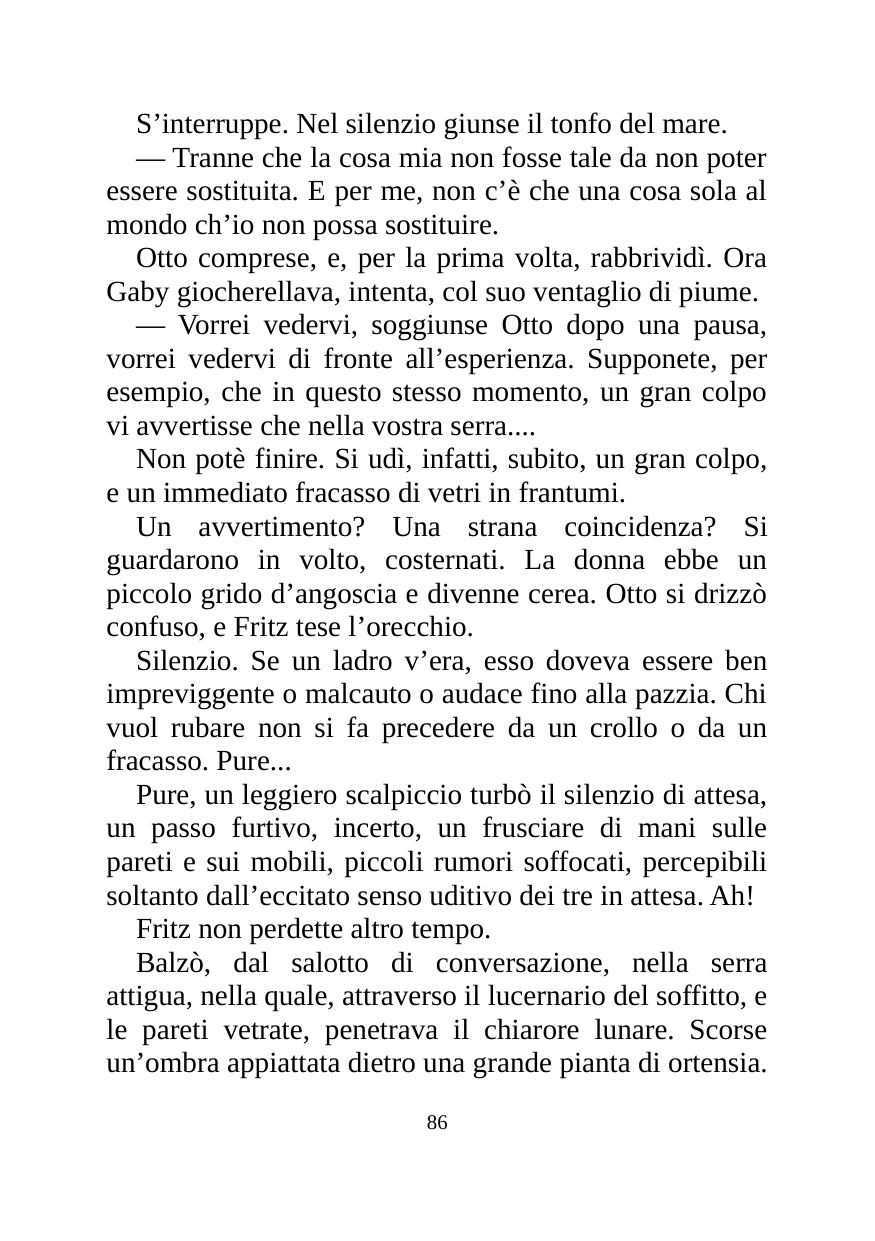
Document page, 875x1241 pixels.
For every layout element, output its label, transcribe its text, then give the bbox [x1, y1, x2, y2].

text Un avvertimento? Una strana coincidenza? Si guardarono in volto, costernati. La donna ebbe un piccolo grido d’angoscia e divenne cerea. Otto si drizzò confuso, e Fritz tese l’orecchio. [106, 509, 768, 643]
text Balzò, dal salotto di conversazione, nella serra attigua, nella quale, attraverso il lucernario del soffitto, e le pareti vetrate, penetrava il chiarore lunare. Scorse un’ombra appiattata dietro una grande pianta di ortensia. [106, 945, 768, 1079]
text — Tranne che la cosa mia non fosse tale da non poter essere sostituita. E per me, non c’è che una cosa sola al mondo ch’io non possa sostituire. [106, 140, 768, 240]
text Pure, un leggiero scalpiccio turbò il silenzio di attesa, un passo furtivo, incerto, un frusciare di mani sulle pareti e sui mobili, piccoli rumori soffocati, percepibili soltanto dall’eccitato senso uditivo dei tre in attesa. Ah! [106, 777, 768, 911]
text Fritz non perdette altro tempo. [106, 911, 768, 945]
text S’interruppe. Nel silenzio giunse il tonfo del mare. [106, 106, 768, 140]
text Otto comprese, e, per la prima volta, rabbrividì. Ora Gaby giocherellava, intenta, col suo ventaglio di piume. [106, 240, 768, 307]
text Silenzio. Se un ladro v’era, esso doveva essere ben impreviggente o malcauto o audace fino alla pazzia. Chi vuol rubare non si fa precedere da un crollo o da un fracasso. Pure... [106, 643, 768, 777]
text — Vorrei vedervi, soggiunse Otto dopo una pausa, vorrei vedervi di fronte all’esperienza. Supponete, per esempio, che in questo stesso momento, un gran colpo vi avvertisse che nella vostra serra.... [106, 307, 768, 442]
text Non potè finire. Si udì, infatti, subito, un gran colpo, e un immediato fracasso di vetri in frantumi. [106, 442, 768, 509]
